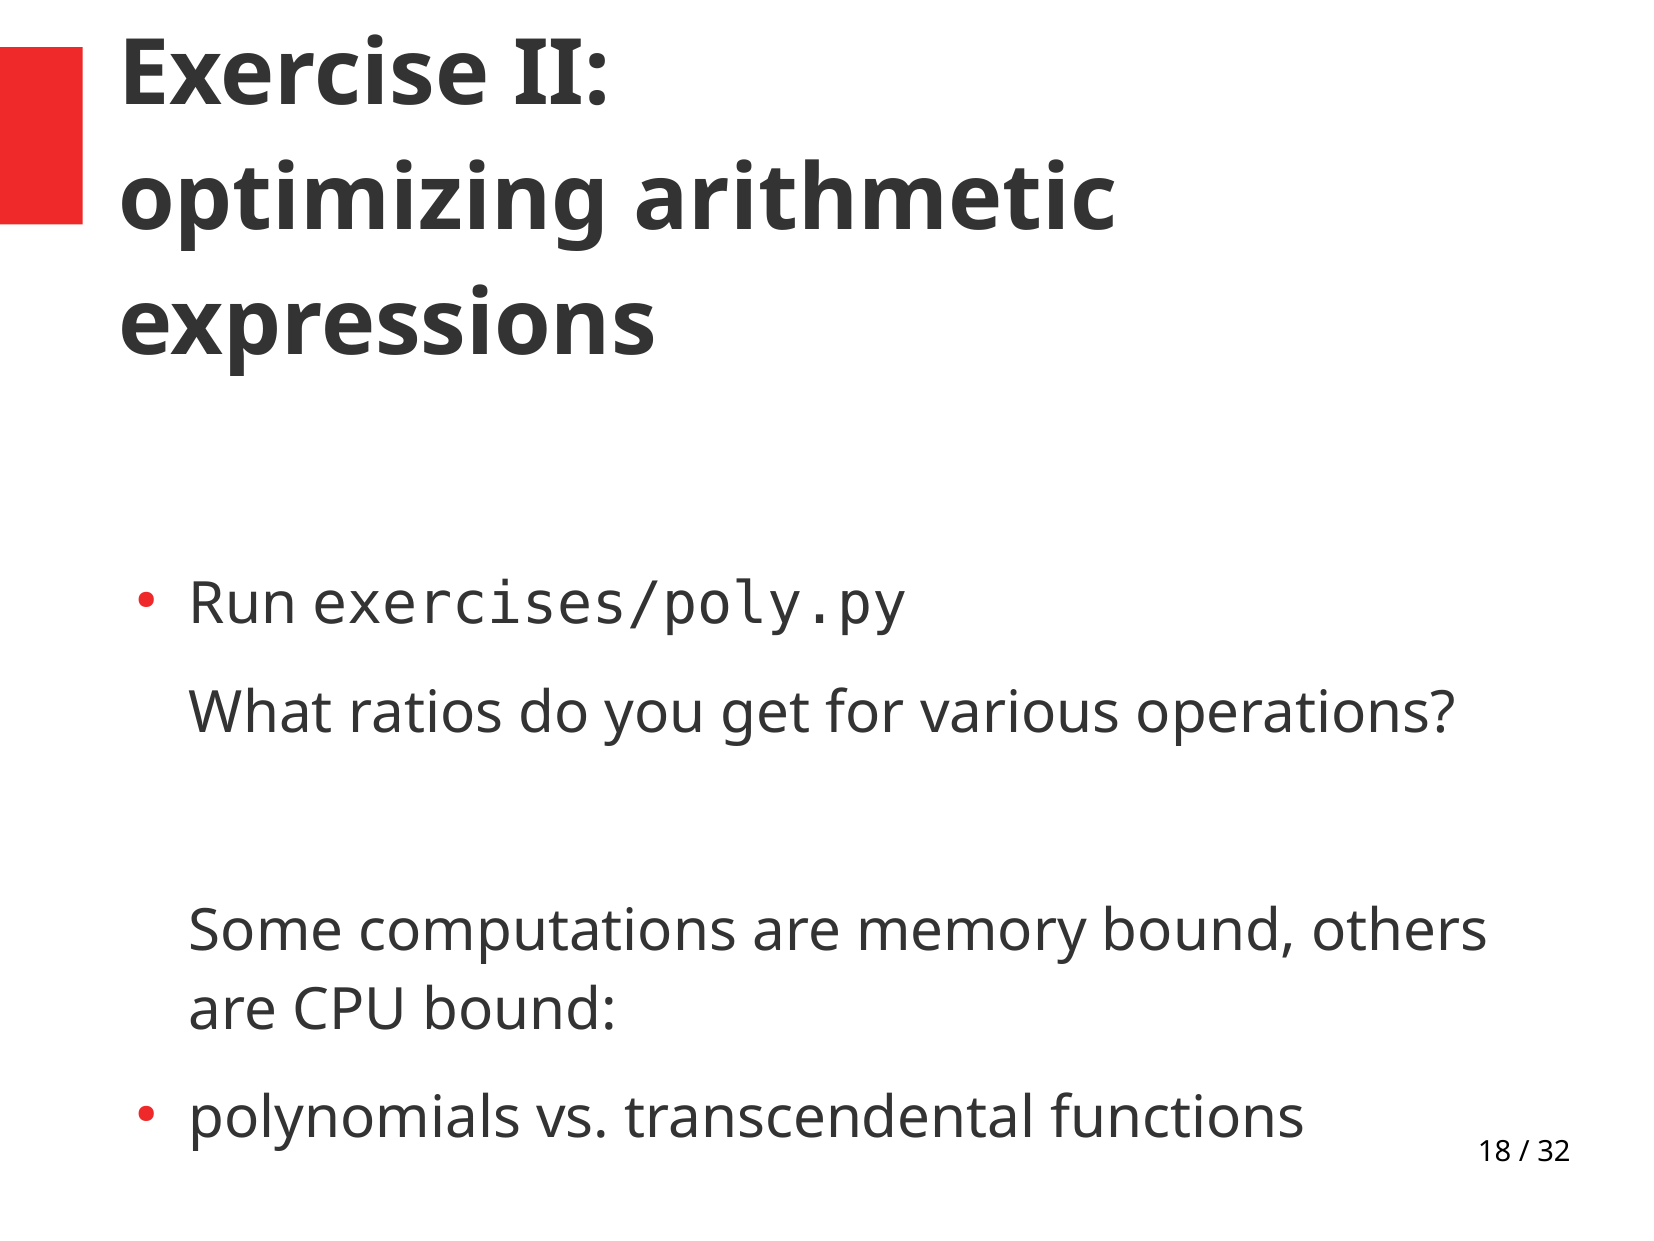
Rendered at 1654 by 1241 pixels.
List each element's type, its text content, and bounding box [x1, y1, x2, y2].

title Exercise II: optimizing arithmetic expressions [118, 34, 1571, 355]
list Run exercises/poly.py What ratios do you get for various operations? Some computations are memory bound, others are CPU bound: polynomials vs. transcendental functions [118, 452, 1536, 1015]
